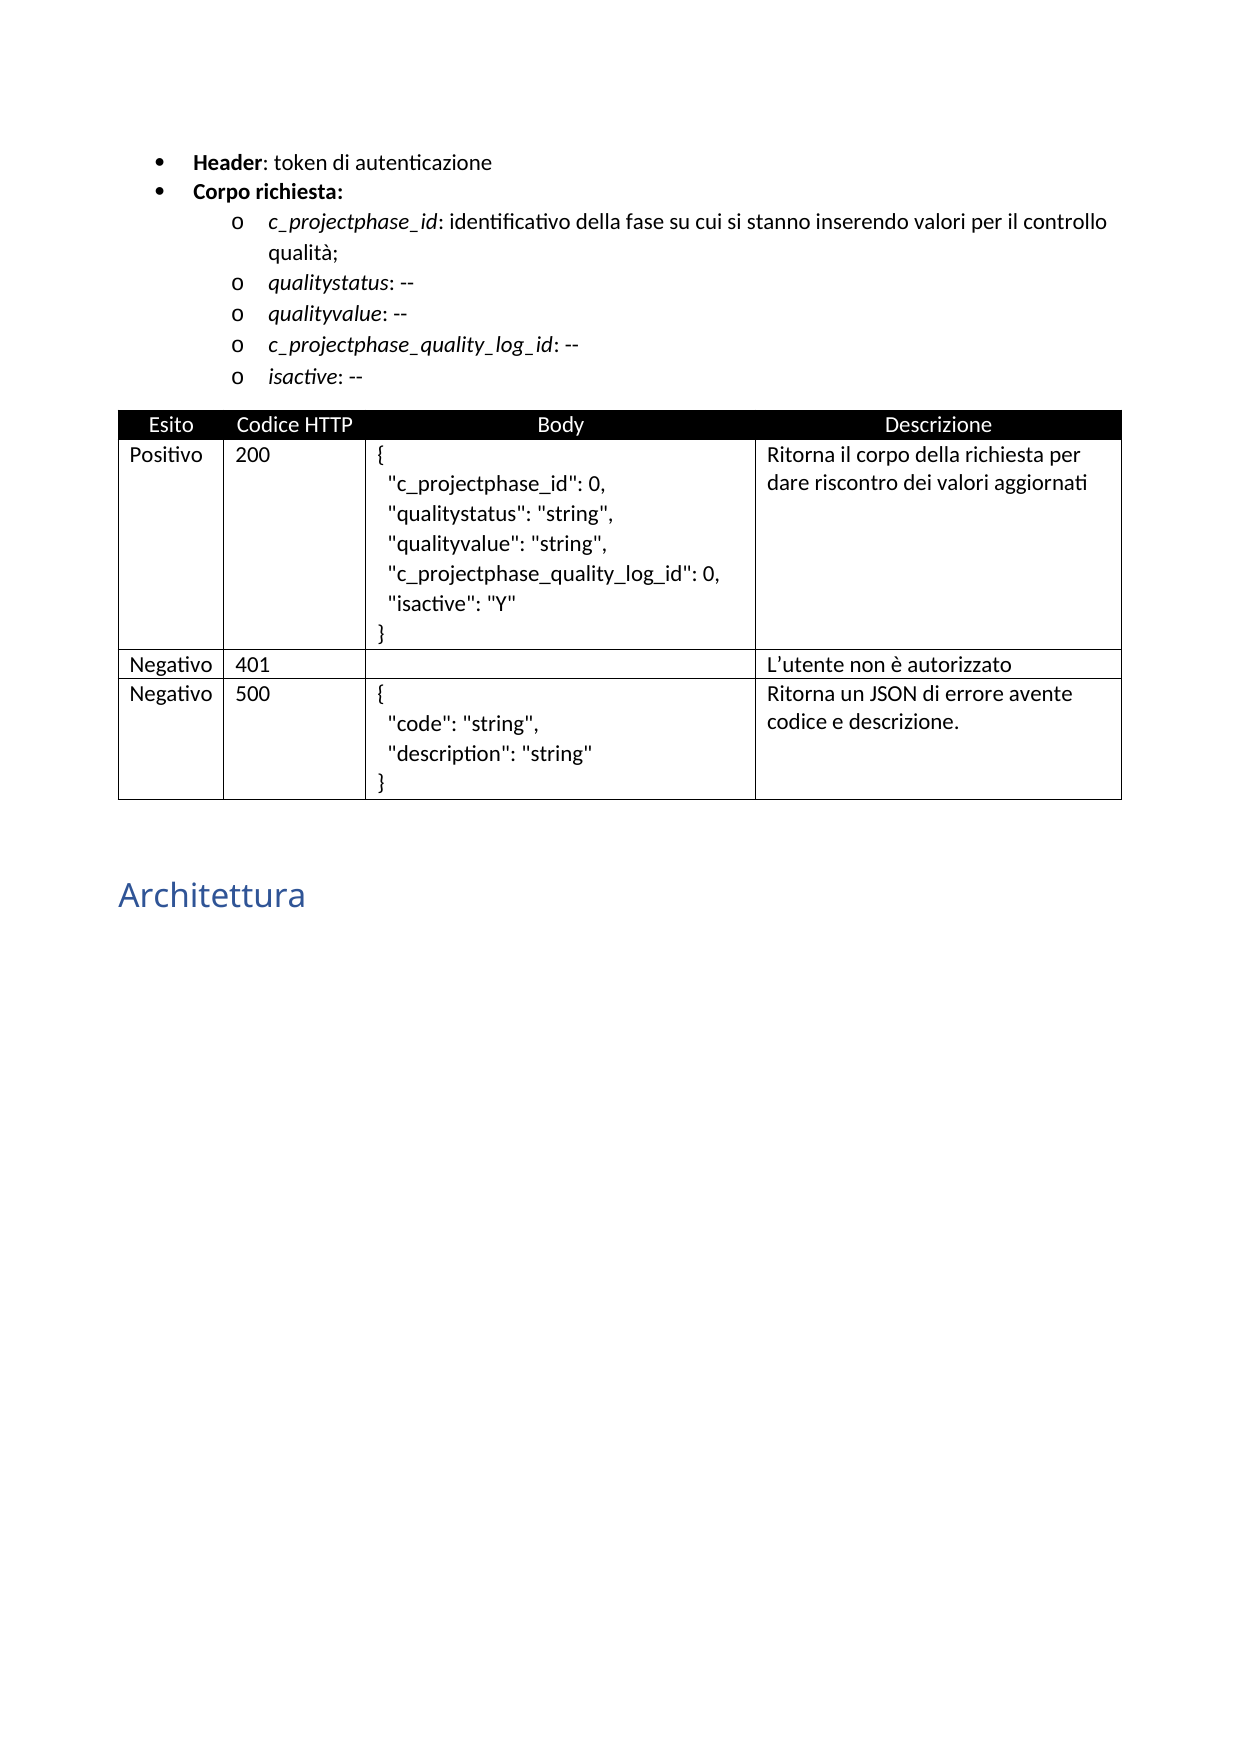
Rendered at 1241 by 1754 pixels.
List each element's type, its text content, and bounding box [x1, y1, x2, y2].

list qualityvalue: -- [231, 299, 1122, 329]
table_cell 500 [224, 679, 365, 799]
table_header Esito [119, 411, 223, 439]
list qualitystatus: -- [231, 268, 1122, 297]
table_cell [366, 650, 755, 678]
table_cell L’utente non è autorizzato [756, 650, 1121, 678]
table_header Body [366, 411, 755, 439]
table_cell 200 [224, 440, 365, 649]
table_cell { "c_projectphase_id": 0, "qualitystatus": "string", "qualityvalue": "string", "c_projectphase_quality_log_id": 0, "isactive": "Y" } [366, 440, 755, 649]
table_cell 401 [224, 650, 365, 678]
list c_projectphase_quality_log_id: -- [231, 331, 1122, 360]
table_cell Negativo [119, 650, 223, 678]
table_cell Ritorna un JSON di errore avente codice e descrizione. [756, 679, 1121, 799]
table_cell Negativo [119, 679, 223, 799]
list Corpo richiesta: [156, 177, 1122, 206]
table_cell Positivo [119, 440, 223, 649]
list c_projectphase_id: identificativo della fase su cui si stanno inserendo valori per il controllo qualità; [231, 207, 1122, 266]
table_header Descrizione [756, 411, 1121, 439]
subtitle Architettura [118, 871, 1122, 917]
table_header Codice HTTP [224, 411, 365, 439]
list isactive: -- [231, 362, 1122, 391]
list Header: token di autenticazione [156, 148, 1122, 176]
table_cell { "code": "string", "description": "string" } [366, 679, 755, 799]
table_cell Ritorna il corpo della richiesta per dare riscontro dei valori aggiornati [756, 440, 1121, 649]
